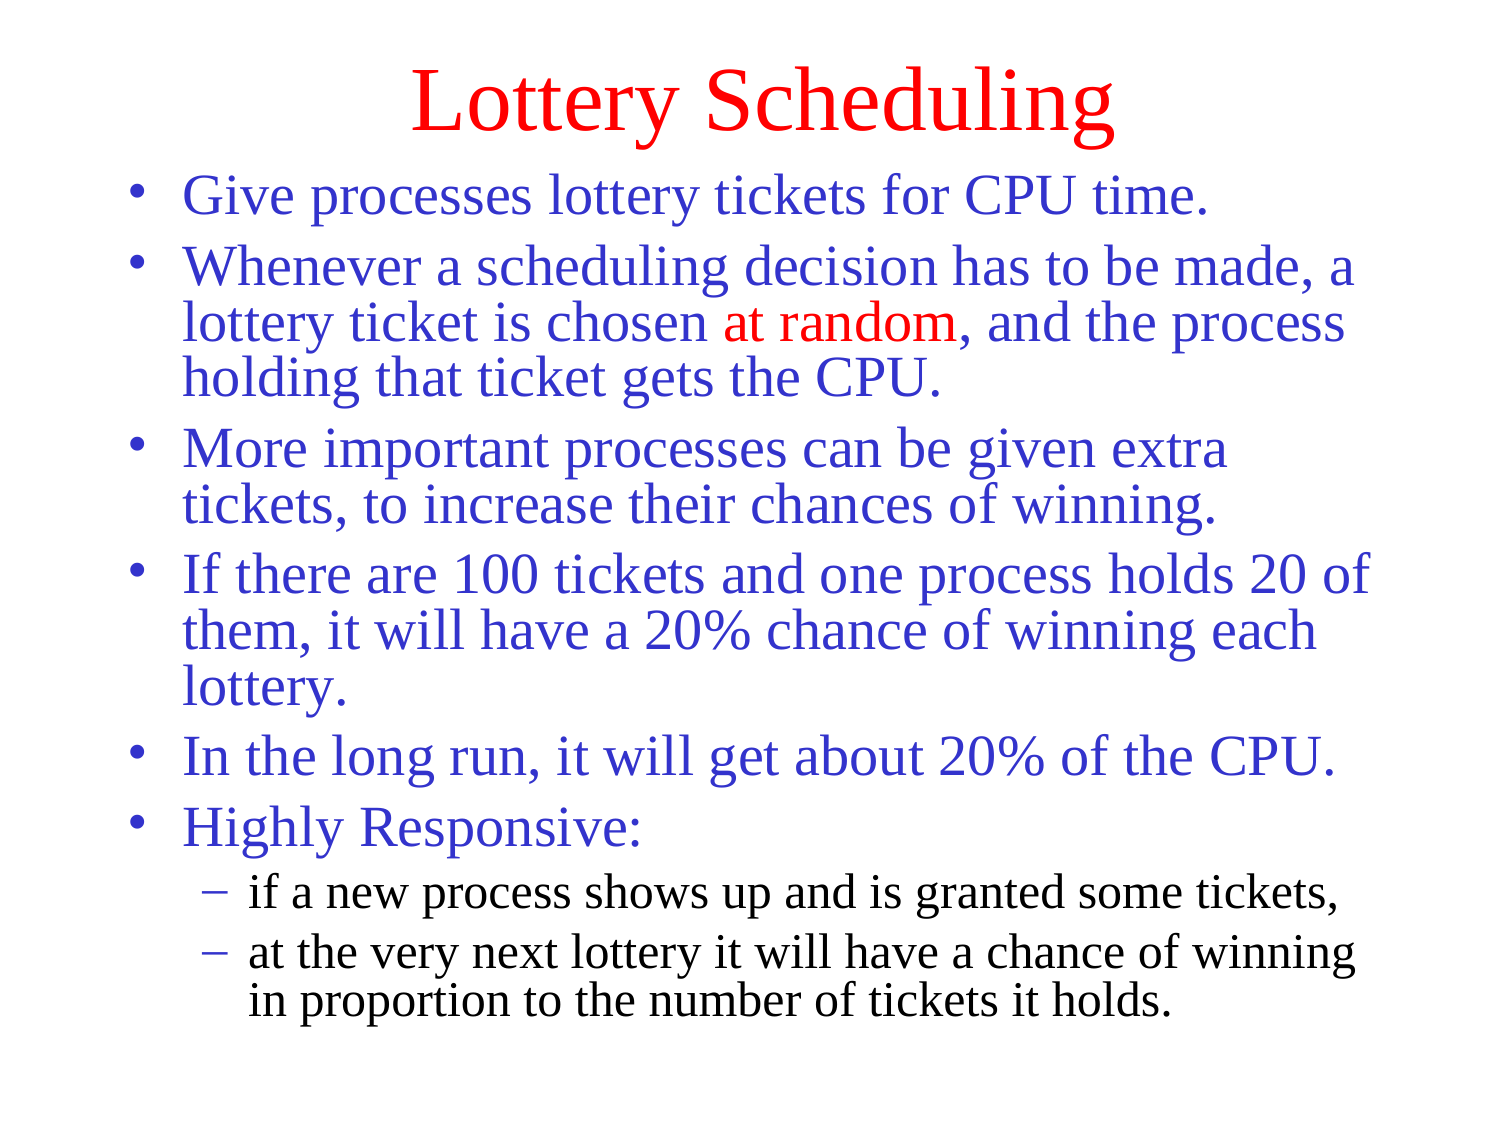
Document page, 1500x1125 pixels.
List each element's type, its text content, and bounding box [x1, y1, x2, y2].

text_box Give processes lottery tickets for CPU time. Whenever a scheduling decision has to be made, a lottery ticket is chosen at random, and the process holding that ticket gets the CPU. More important processes can be given extra tickets, to increase their chances of winning. If there are 100 tickets and one process holds 20 of them, it will have a 20% chance of winning each lottery. In the long run, it will get about 20% of the CPU. Highly Responsive: if a new process shows up and is granted some tickets, at the very next lottery it will have a chance of winning in proportion to the number of tickets it holds. [112, 162, 1388, 1069]
text_box Lottery Scheduling [126, 0, 1402, 188]
